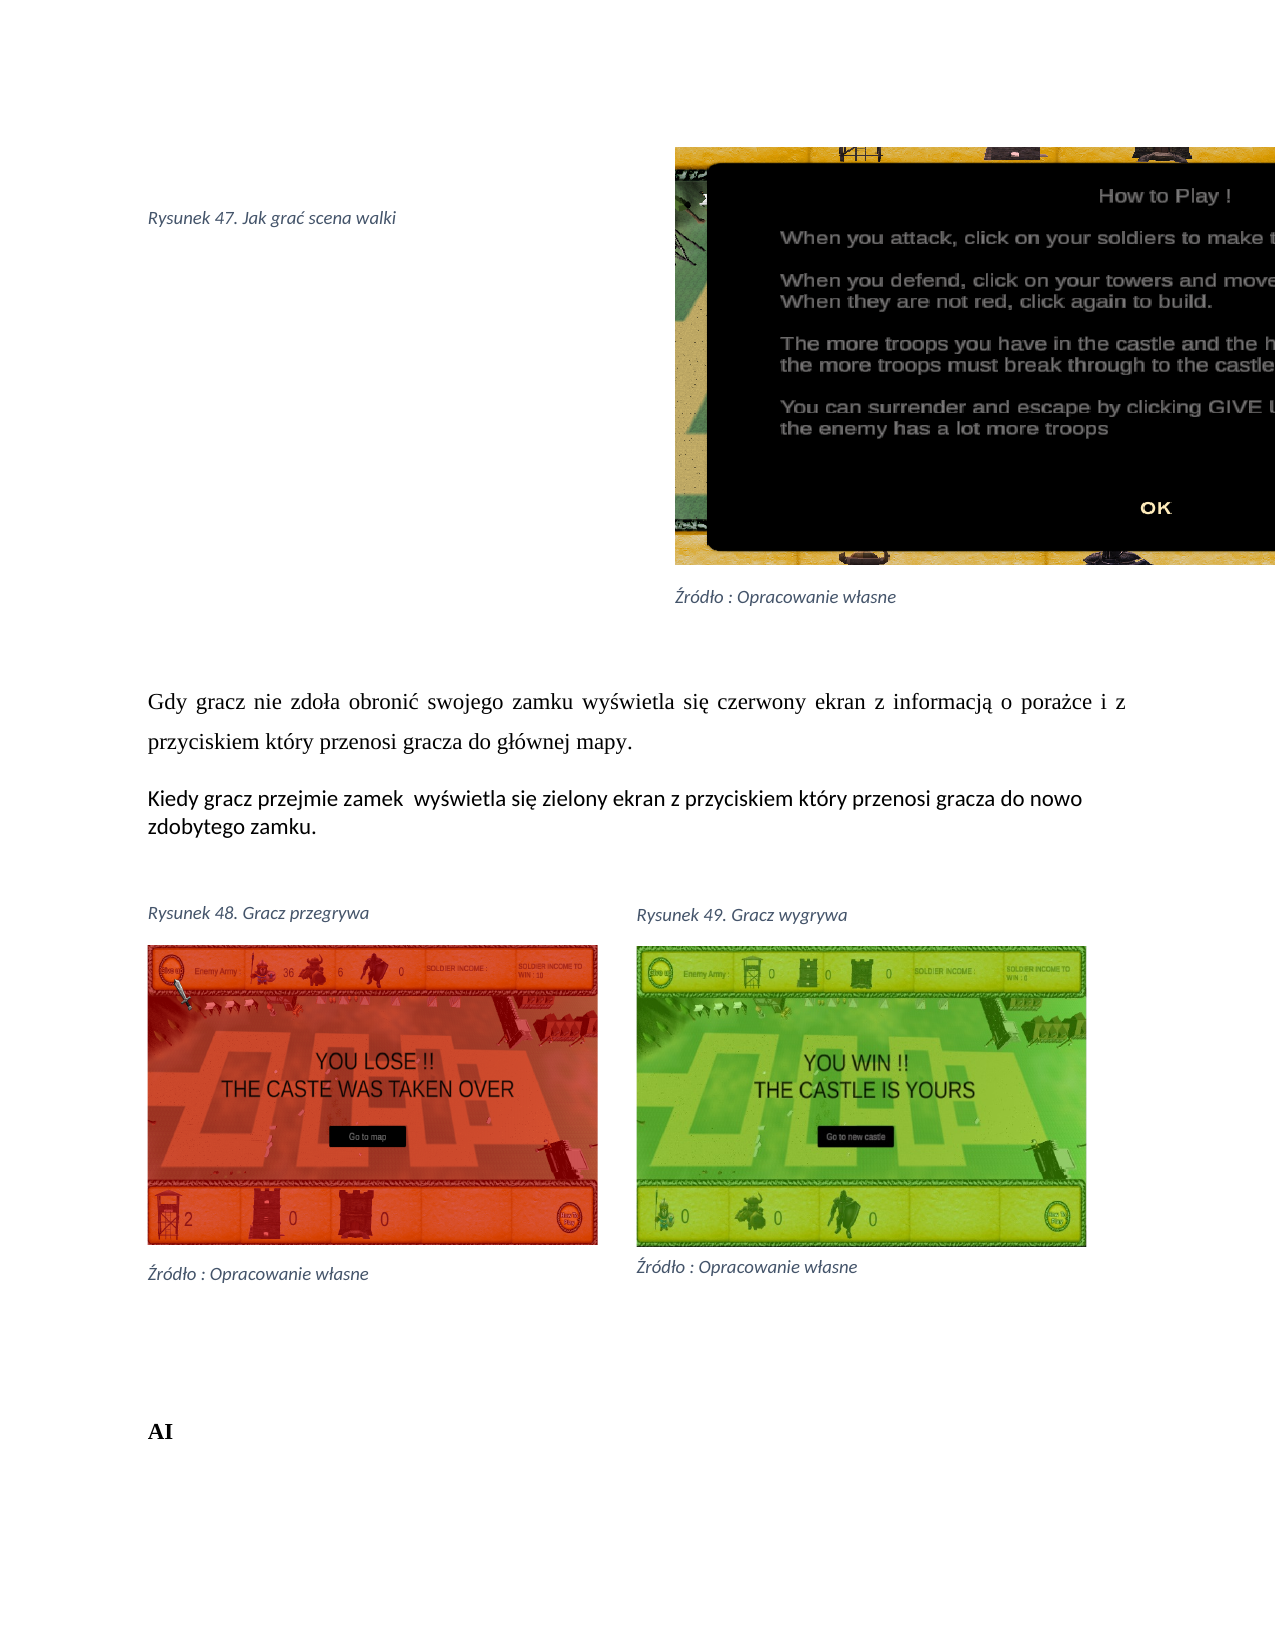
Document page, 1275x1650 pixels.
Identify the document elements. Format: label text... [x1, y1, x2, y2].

text Źródło : Opracowanie własne [675, 586, 1127, 609]
text Źródło : Opracowanie własne [148, 1262, 600, 1284]
text Kiedy gracz przejmie zamek wyświetla się zielony ekran z przyciskiem który przenosi gracza do nowo zdobytego zamku. [148, 784, 1127, 840]
text Rysunek 49. Gracz wygrywa [636, 903, 1086, 926]
text Gdy gracz nie zdoła obronić swojego zamku wyświetla się czerwony ekran z informacją o porażce i z przyciskiem który przenosi gracza do głównej mapy. [148, 688, 1127, 754]
text Rysunek 48. Gracz przegrywa [148, 901, 600, 924]
text Źródło : Opracowanie własne [636, 1256, 1086, 1278]
text Rysunek 47. Jak grać scena walki [148, 206, 600, 229]
text AI [148, 1418, 1127, 1444]
